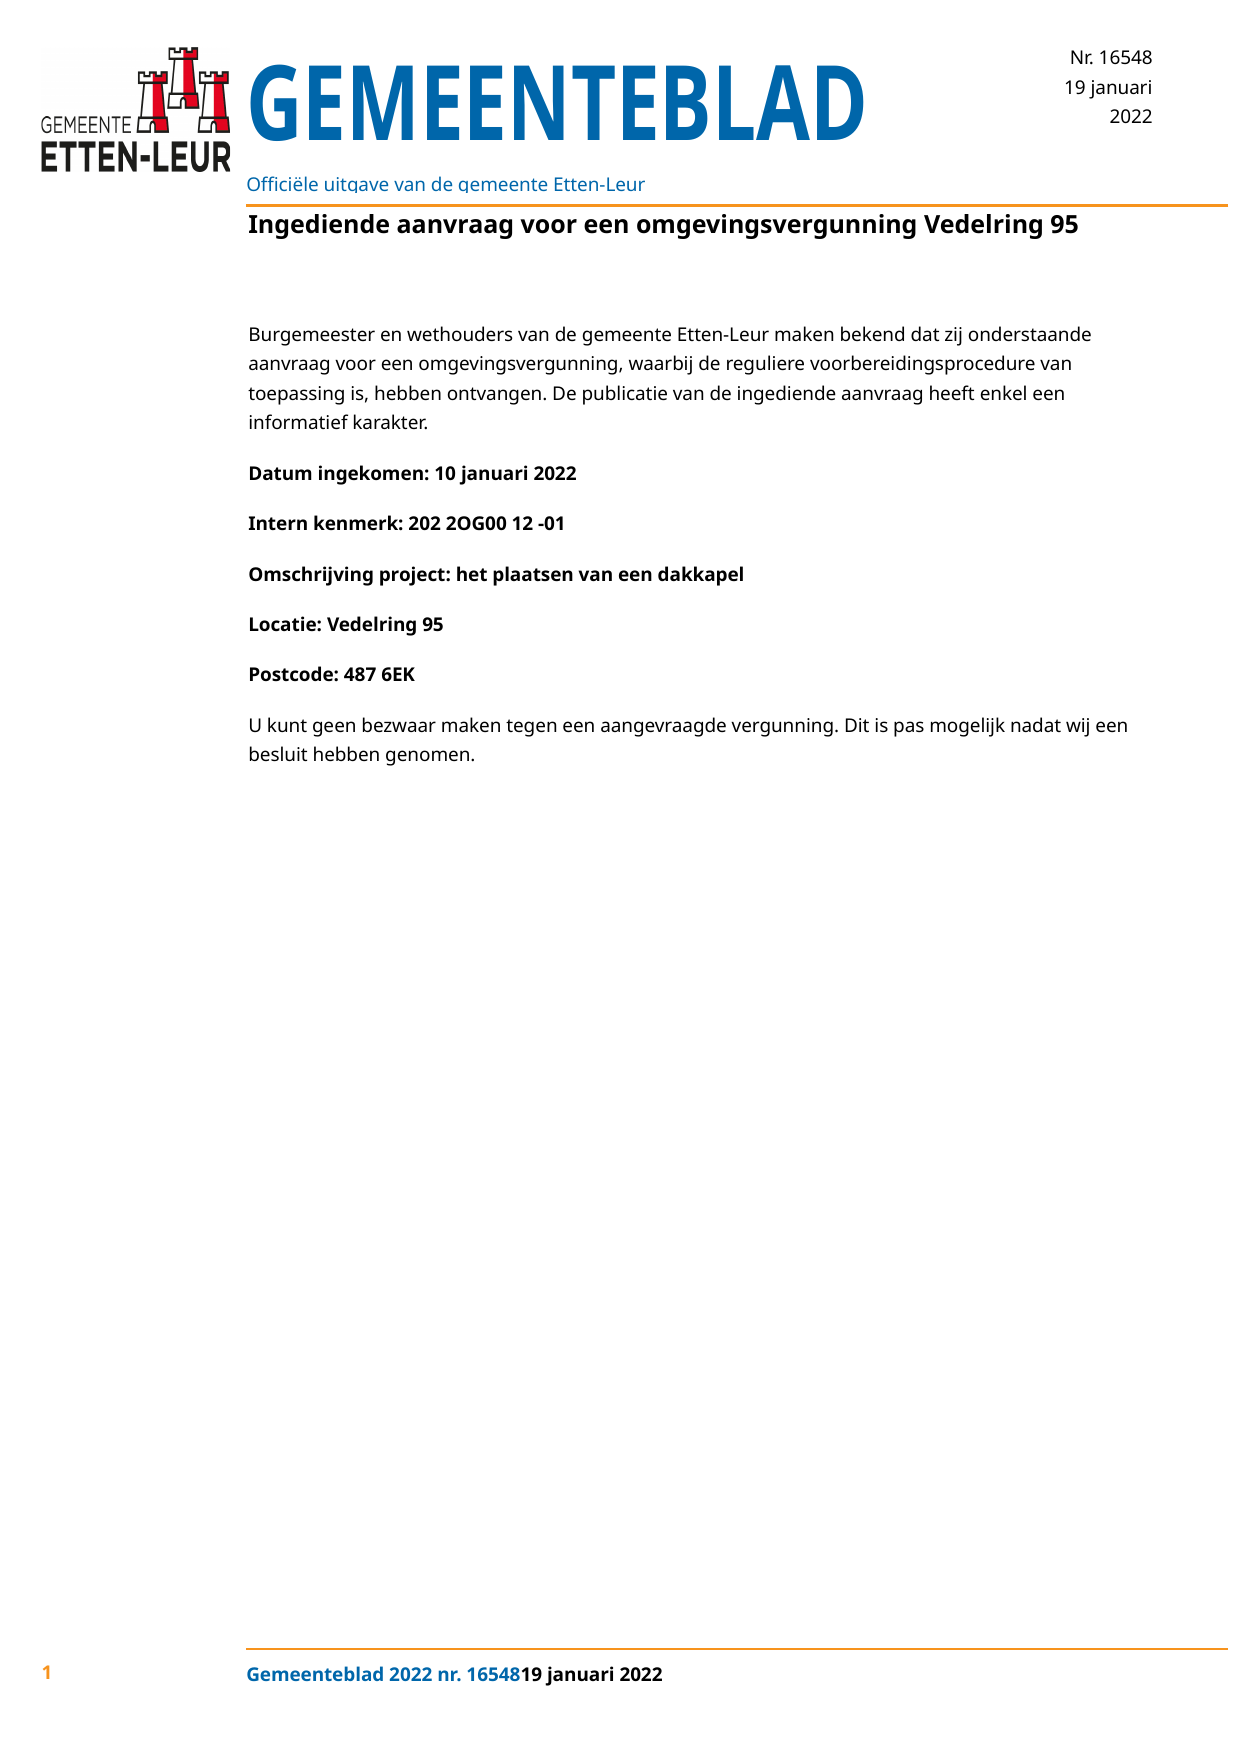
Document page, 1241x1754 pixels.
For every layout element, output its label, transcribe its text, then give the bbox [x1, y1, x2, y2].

text U kunt geen bezwaar maken tegen een aangevraagde vergunning. Dit is pas mogelijk nadat wij een besluit hebben genomen. [248, 712, 1152, 767]
picture [41, 47, 231, 172]
text Locatie: Vedelring 95 [248, 611, 1152, 637]
text Burgemeester en wethouders van de gemeente Etten-Leur maken bekend dat zij onderstaande aanvraag voor een omgevingsvergunning, waarbij de reguliere voorbereidingsprocedure van toepassing is, hebben ontvangen. De publicatie van de ingediende aanvraag heeft enkel een informatief karakter. [248, 321, 1152, 435]
text Omschrijving project: het plaatsen van een dakkapel [248, 561, 1152, 586]
text Datum ingekomen: 10 januari 2022 [248, 460, 1152, 486]
text Intern kenmerk: 202 2OG00 12 -01 [248, 510, 1152, 536]
text Ingediende aanvraag voor een omgevingsvergunning Vedelring 95 [248, 207, 1152, 241]
text Postcode: 487 6EK [248, 662, 1152, 687]
